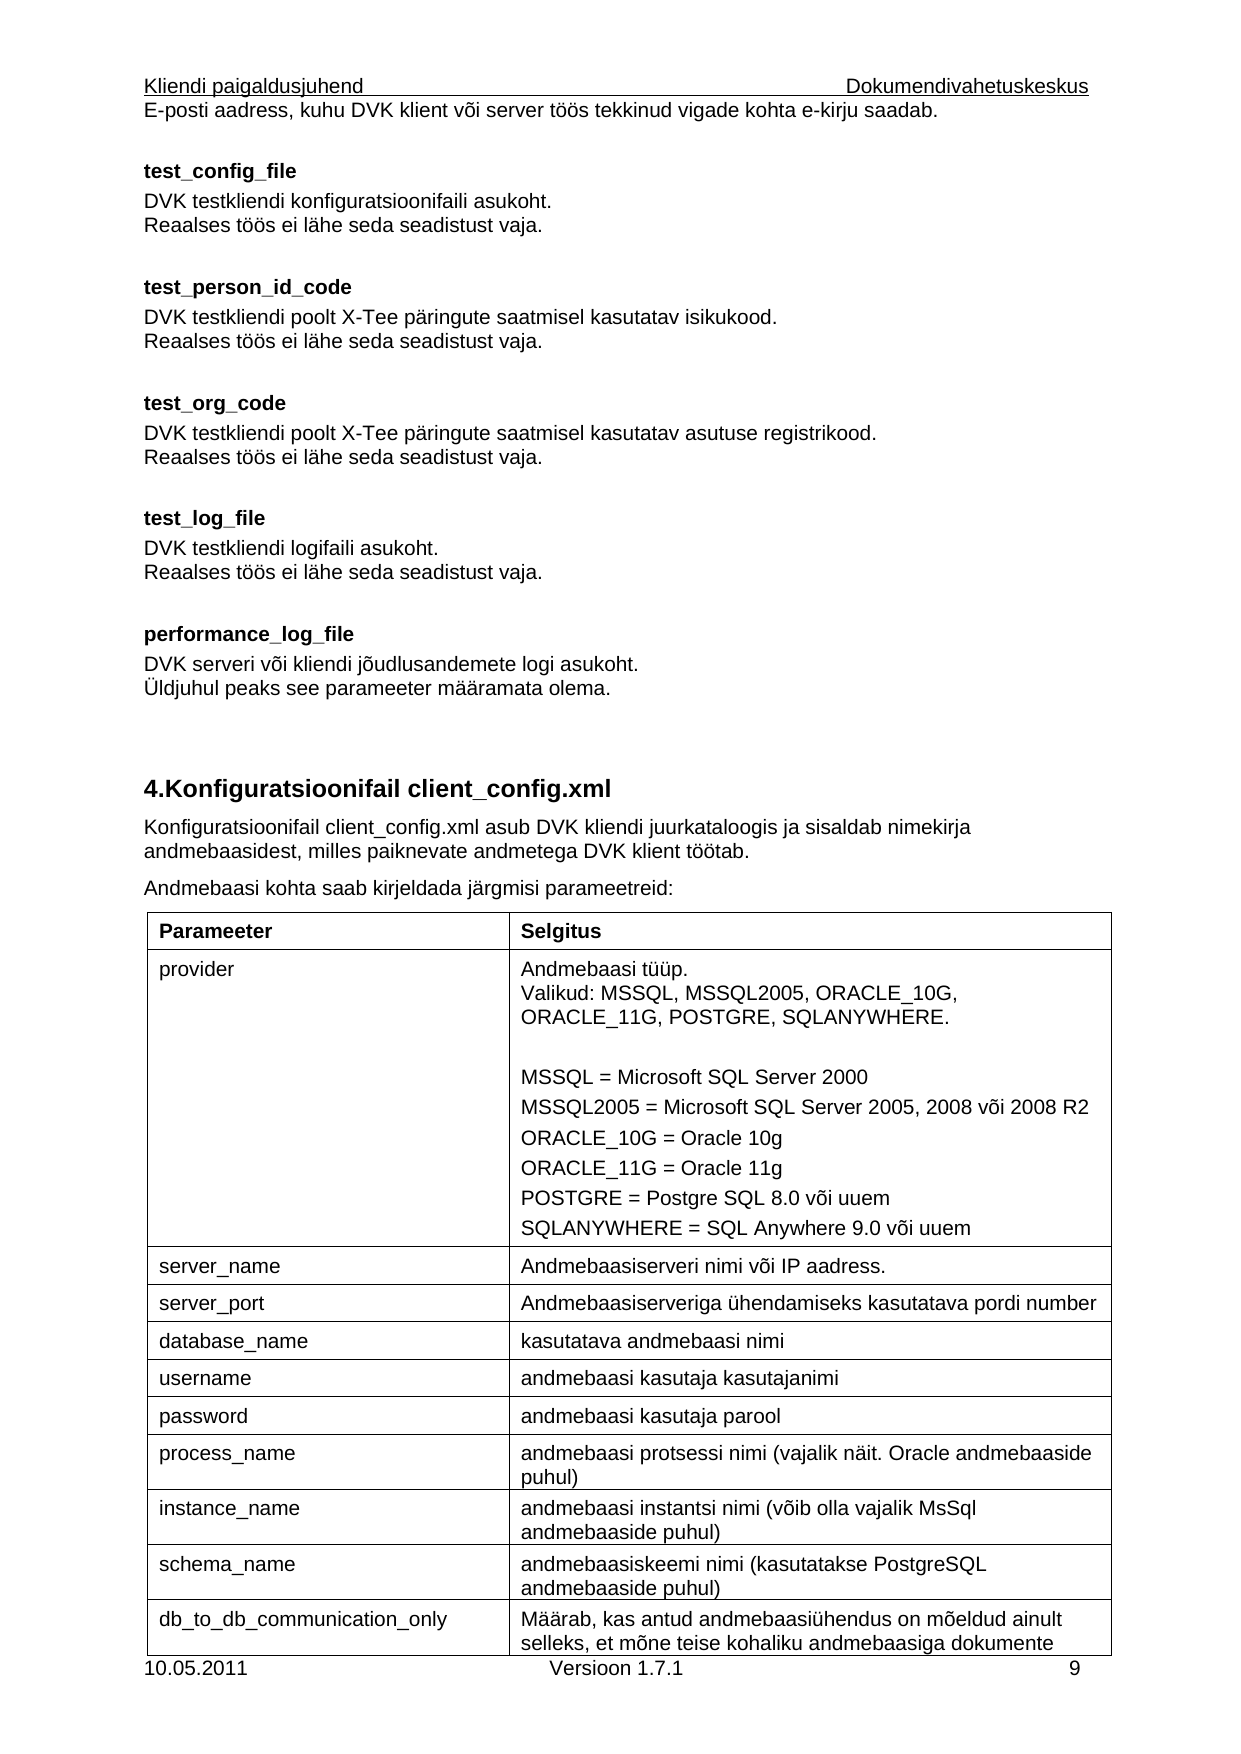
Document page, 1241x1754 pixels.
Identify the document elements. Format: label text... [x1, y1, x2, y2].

text E-posti aadress, kuhu DVK klient või server töös tekkinud vigade kohta e-kirju saadab. [144, 98, 1092, 122]
table_cell username [148, 1360, 509, 1396]
table_cell server_port [148, 1285, 509, 1321]
text Reaalses töös ei lähe seda seadistust vaja. [144, 213, 1092, 237]
table_cell andmebaasi kasutaja kasutajanimi [510, 1360, 1111, 1396]
text Andmebaasi kohta saab kirjeldada järgmisi parameetreid: [144, 875, 1092, 899]
table_cell Määrab, kas antud andmebaasiühendus on mõeldud ainult selleks, et mõne teise kohaliku andmebaasiga dokumente [510, 1600, 1111, 1654]
text test_person_id_code [144, 275, 1092, 299]
text Konfiguratsioonifail client_config.xml asub DVK kliendi juurkataloogis ja sisaldab nimekirja andmebaasidest, milles paiknevate andmetega DVK klient töötab. [144, 815, 1092, 863]
text DVK testkliendi poolt X-Tee päringute saatmisel kasutatav isikukood. [144, 305, 1092, 329]
table_cell process_name [148, 1435, 509, 1489]
text DVK testkliendi konfiguratsioonifaili asukoht. [144, 189, 1092, 213]
table_cell provider [148, 950, 509, 1246]
table_cell instance_name [148, 1490, 509, 1544]
text Reaalses töös ei lähe seda seadistust vaja. [144, 444, 1092, 468]
table_header Parameeter [148, 913, 509, 949]
table_cell Andmebaasi tüüp. Valikud: MSSQL, MSSQL2005, ORACLE_10G, ORACLE_11G, POSTGRE, SQLANYWHERE. MSSQL = Microsoft SQL Server 2000 MSSQL2005 = Microsoft SQL Server 2005, 2008 või 2008 R2 ORACLE_10G = Oracle 10g ORACLE_11G = Oracle 11g POSTGRE = Postgre SQL 8.0 või uuem SQLANYWHERE = SQL Anywhere 9.0 või uuem [510, 950, 1111, 1246]
text performance_log_file [144, 622, 1092, 646]
text DVK serveri või kliendi jõudlusandemete logi asukoht. [144, 652, 1092, 676]
text Üldjuhul peaks see parameeter määramata olema. [144, 676, 1092, 700]
table_cell Andmebaasiserveriga ühendamiseks kasutatava pordi number [510, 1285, 1111, 1321]
subtitle Konfiguratsioonifail client_config.xml [144, 774, 1092, 802]
table_cell schema_name [148, 1545, 509, 1599]
table_cell andmebaasi kasutaja parool [510, 1397, 1111, 1434]
text test_org_code [144, 390, 1092, 414]
text DVK testkliendi logifaili asukoht. [144, 536, 1092, 560]
text Reaalses töös ei lähe seda seadistust vaja. [144, 329, 1092, 353]
text test_config_file [144, 159, 1092, 183]
table_cell kasutatava andmebaasi nimi [510, 1322, 1111, 1359]
text Reaalses töös ei lähe seda seadistust vaja. [144, 560, 1092, 584]
table_cell db_to_db_communication_only [148, 1600, 509, 1654]
table_cell Andmebaasiserveri nimi või IP aadress. [510, 1247, 1111, 1284]
table_header Selgitus [510, 913, 1111, 949]
table_cell andmebaasiskeemi nimi (kasutatakse PostgreSQL andmebaaside puhul) [510, 1545, 1111, 1599]
text test_log_file [144, 506, 1092, 530]
table_cell database_name [148, 1322, 509, 1359]
table_cell andmebaasi instantsi nimi (võib olla vajalik MsSql andmebaaside puhul) [510, 1490, 1111, 1544]
table_cell server_name [148, 1247, 509, 1284]
table_cell password [148, 1397, 509, 1434]
text DVK testkliendi poolt X-Tee päringute saatmisel kasutatav asutuse registrikood. [144, 421, 1092, 444]
table_cell andmebaasi protsessi nimi (vajalik näit. Oracle andmebaaside puhul) [510, 1435, 1111, 1489]
